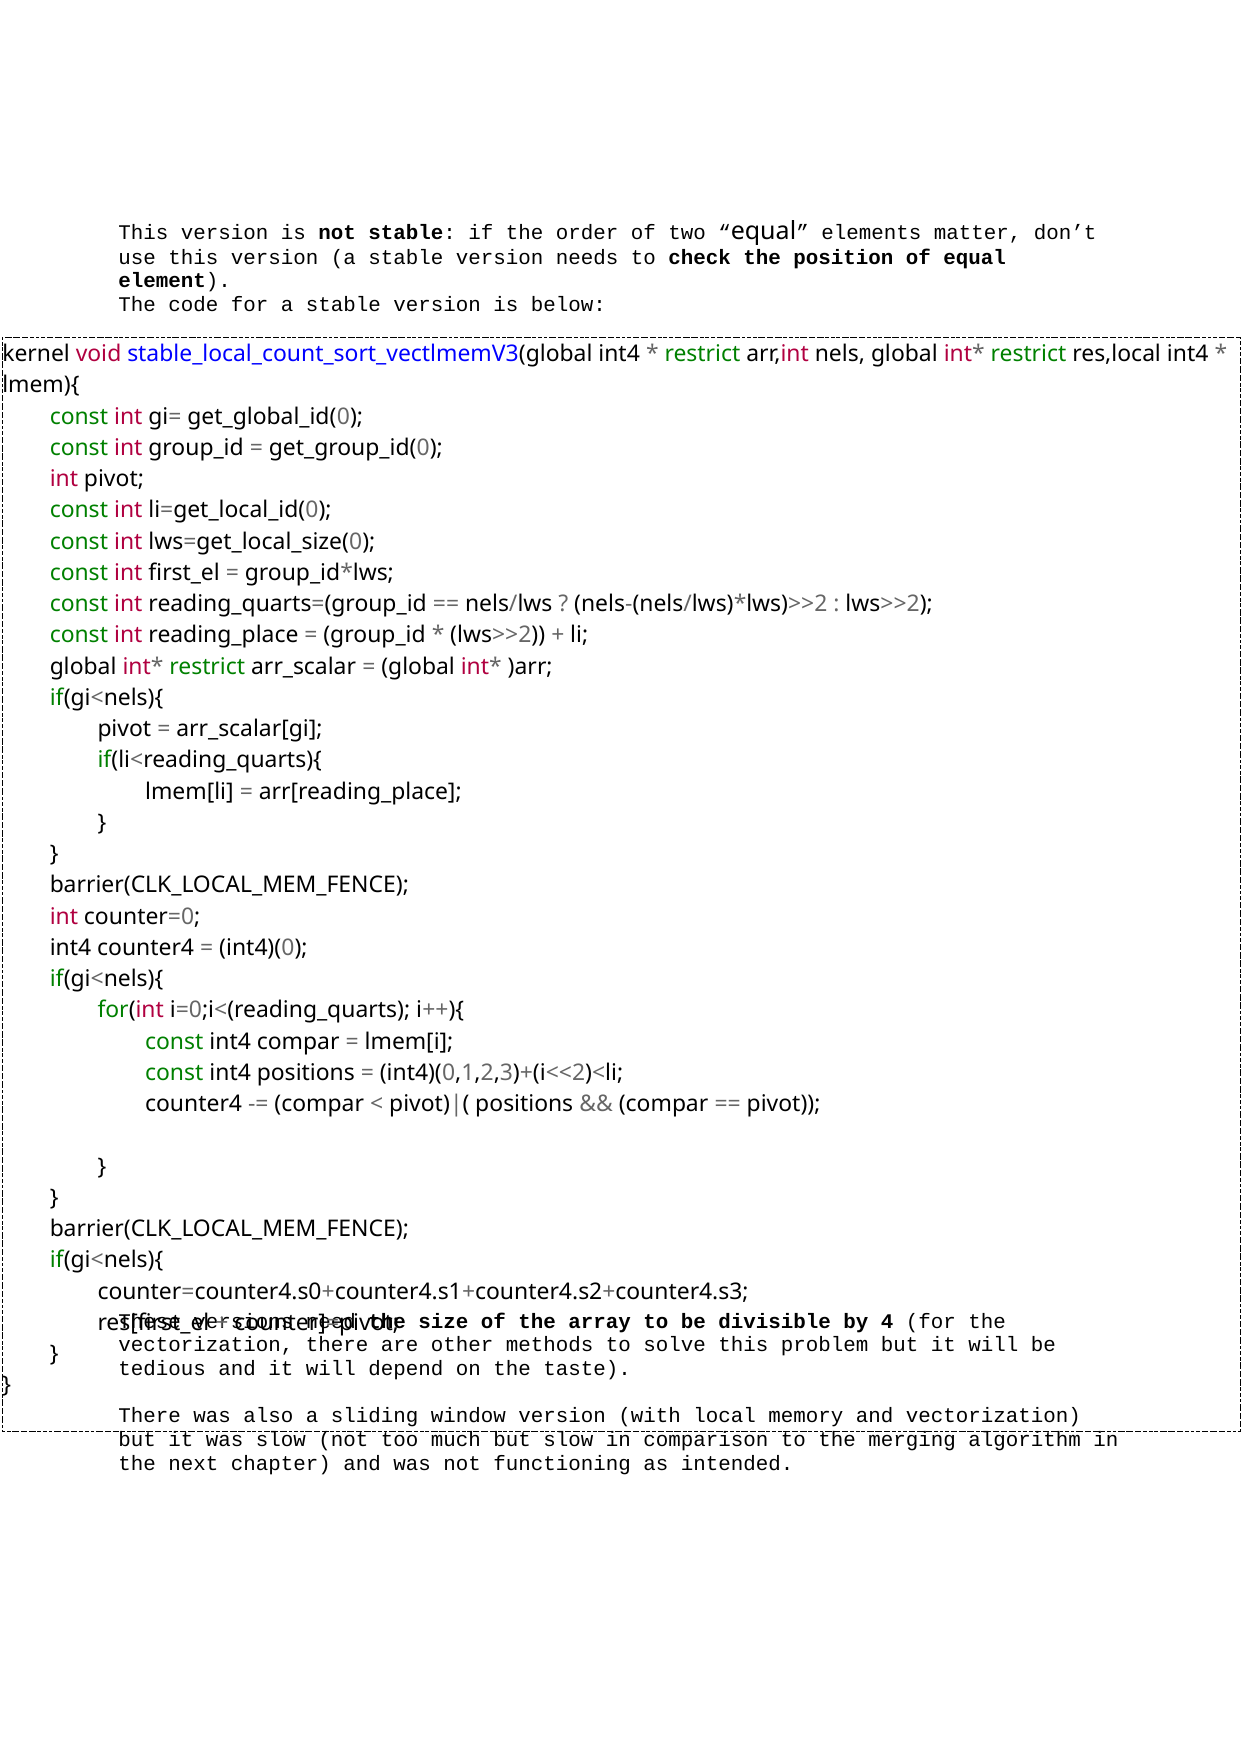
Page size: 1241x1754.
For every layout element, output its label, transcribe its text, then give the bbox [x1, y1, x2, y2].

text The code for a stable version is below: [118, 294, 1122, 318]
text This version is not stable: if the order of two “equal” elements matter, don’t use this version (a stable version needs to check the position of equal element). [118, 213, 1122, 294]
text There was also a sliding window version (with local memory and vectorization) but it was slow (not too much but slow in comparison to the merging algorithm in the next chapter) and was not functioning as intended. [118, 1405, 1122, 1476]
text These versions need the size of the array to be divisible by 4 (for the vectorization, there are other methods to solve this problem but it will be tedious and it will depend on the taste). [118, 1311, 1122, 1382]
